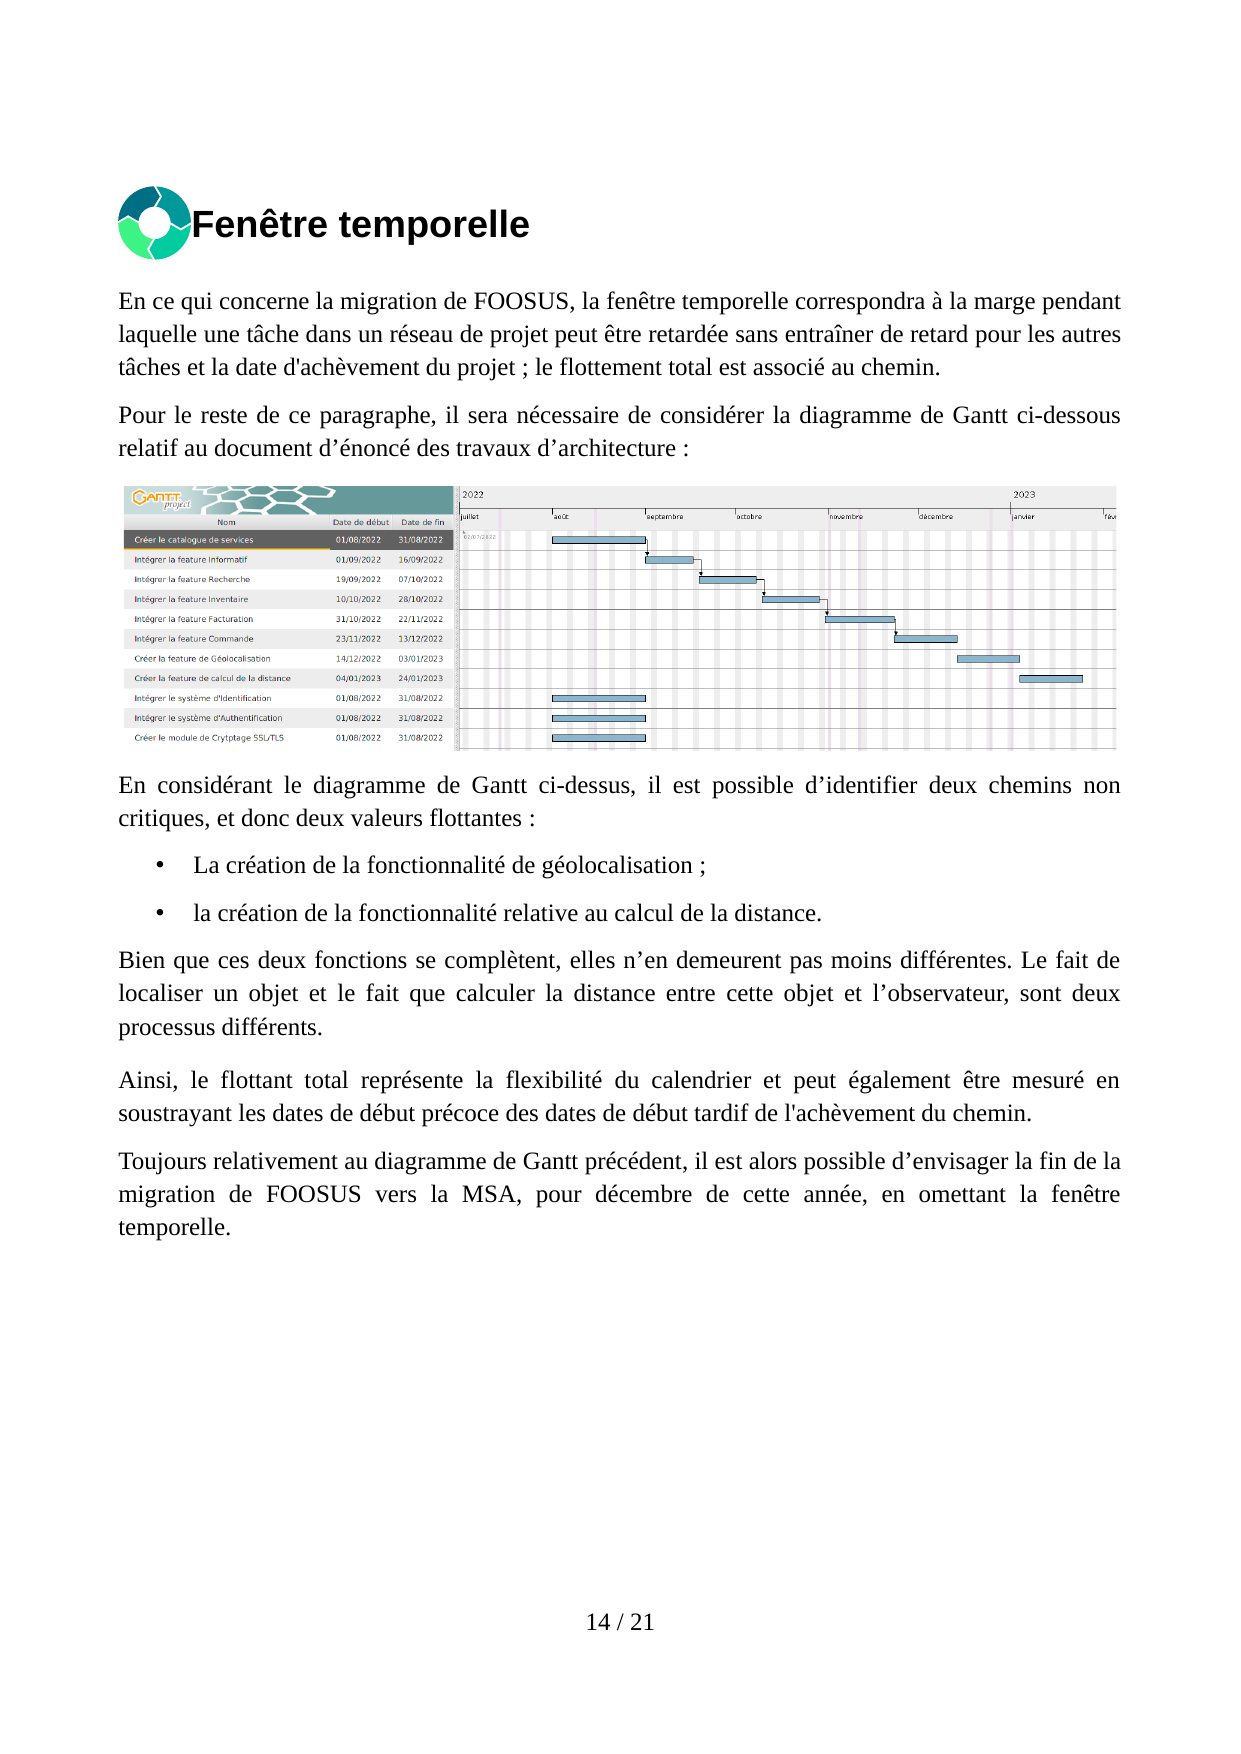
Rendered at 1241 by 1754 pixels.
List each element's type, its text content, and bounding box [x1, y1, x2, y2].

text Ainsi, le flottant total représente la flexibilité du calendrier et peut également être mesuré en soustrayant les dates de début précoce des dates de début tardif de l'achèvement du chemin. [118, 1065, 1122, 1127]
list la création de la fonctionnalité relative au calcul de la distance. [156, 898, 1122, 927]
text Pour le reste de ce paragraphe, il sera nécessaire de considérer la diagramme de Gantt ci-dessous relatif au document d’énoncé des travaux d’architecture : [118, 400, 1122, 462]
text Toujours relativement au diagramme de Gantt précédent, il est alors possible d’envisager la fin de la migration de FOOSUS vers la MSA, pour décembre de cette année, en omettant la fenêtre temporelle. [118, 1146, 1122, 1241]
subtitle [135, 202, 171, 245]
text Bien que ces deux fonctions se complètent, elles n’en demeurent pas moins différentes. Le fait de localiser un objet et le fait que calculer la distance entre cette objet et l’observateur, sont deux processus différents. [118, 946, 1122, 1040]
text En considérant le diagramme de Gantt ci-dessus, il est possible d’identifier deux chemins non critiques, et donc deux valeurs flottantes : [118, 770, 1122, 831]
picture [123, 486, 1117, 751]
text En ce qui concerne la migration de FOOSUS, la fenêtre temporelle correspondra à la marge pendant laquelle une tâche dans un réseau de projet peut être retardée sans entraîner de retard pour les autres tâches et la date d'achèvement du projet ; le flottement total est associé au chemin. [118, 286, 1122, 381]
subtitle Fenêtre temporelle [172, 201, 1122, 245]
list La création de la fonctionnalité de géolocalisation ; [156, 850, 1122, 879]
